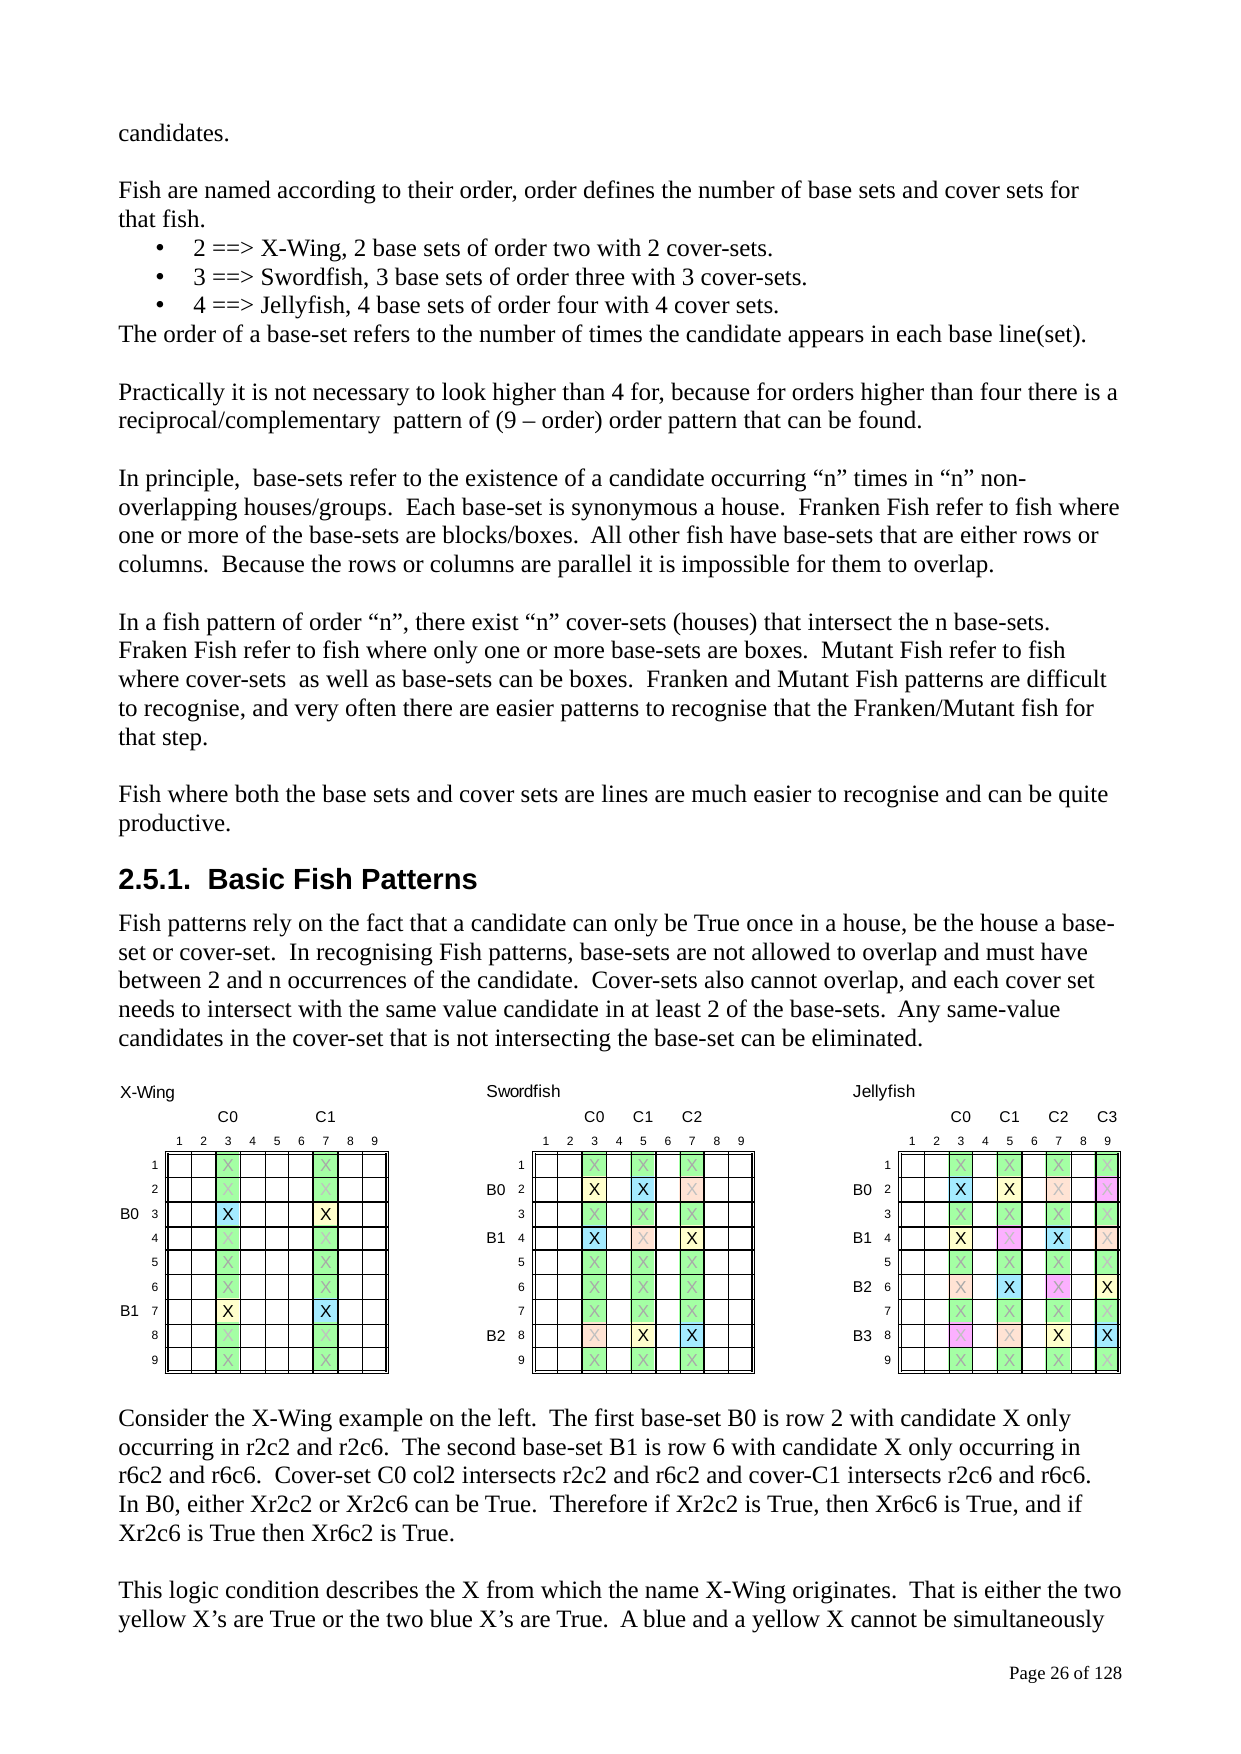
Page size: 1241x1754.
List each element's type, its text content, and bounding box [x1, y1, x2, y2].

text Fish where both the base sets and cover sets are lines are much easier to recognise and can be quite productive. [118, 779, 1122, 837]
text This logic condition describes the X from which the name X-Wing originates. That is either the two yellow X’s are True or the two blue X’s are True. A blue and a yellow X cannot be simultaneously [118, 1575, 1122, 1633]
text Consider the X-Wing example on the left. The first base-set B0 is row 2 with candidate X only occurring in r2c2 and r2c6. The second base-set B1 is row 6 with candidate X only occurring in r6c2 and r6c6. Cover-set C0 col2 intersects r2c2 and r6c2 and cover-C1 intersects r2c6 and r6c6. [118, 1403, 1122, 1489]
list 4 ==> Jellyfish, 4 base sets of order four with 4 cover sets. [156, 291, 1122, 319]
text The order of a base-set refers to the number of times the candidate appears in each base line(set). [118, 319, 1122, 348]
text In a fish pattern of order “n”, there exist “n” cover-sets (houses) that intersect the n base-sets. Fraken Fish refer to fish where only one or more base-sets are boxes. Mutant Fish refer to fish where cover-sets as well as base-sets can be boxes. Franken and Mutant Fish patterns are difficult to recognise, and very often there are easier patterns to recognise that the Franken/Mutant fish for that step. [118, 607, 1122, 751]
text Fish are named according to their order, order defines the number of base sets and cover sets for that fish. [118, 176, 1122, 233]
text Fish patterns rely on the fact that a candidate can only be True once in a house, be the house a base-set or cover-set. In recognising Fish patterns, base-sets are not allowed to overlap and must have between 2 and n occurrences of the candidate. Cover-sets also cannot overlap, and each cover set needs to intersect with the same value candidate in at least 2 of the base-sets. Any same-value candidates in the cover-set that is not intersecting the base-set can be eliminated. [118, 908, 1122, 1052]
text In principle, base-sets refer to the existence of a candidate occurring “n” times in “n” non- overlapping houses/groups. Each base-set is synonymous a house. Franken Fish refer to fish where one or more of the base-sets are blocks/boxes. All other fish have base-sets that are either rows or columns. Because the rows or columns are parallel it is impossible for them to overlap. [118, 463, 1122, 578]
text candidates. [118, 118, 1122, 147]
text In B0, either Xr2c2 or Xr2c6 can be True. Therefore if Xr2c2 is True, then Xr6c6 is True, and if Xr2c6 is True then Xr6c2 is True. [118, 1489, 1122, 1547]
subtitle Basic Fish Patterns [118, 862, 1122, 895]
text Practically it is not necessary to look higher than 4 for, because for orders higher than four there is a reciprocal/complementary pattern of (9 – order) order pattern that can be found. [118, 377, 1122, 434]
list 3 ==> Swordfish, 3 base sets of order three with 3 cover-sets. [156, 262, 1122, 291]
list 2 ==> X-Wing, 2 base sets of order two with 2 cover-sets. [156, 233, 1122, 262]
